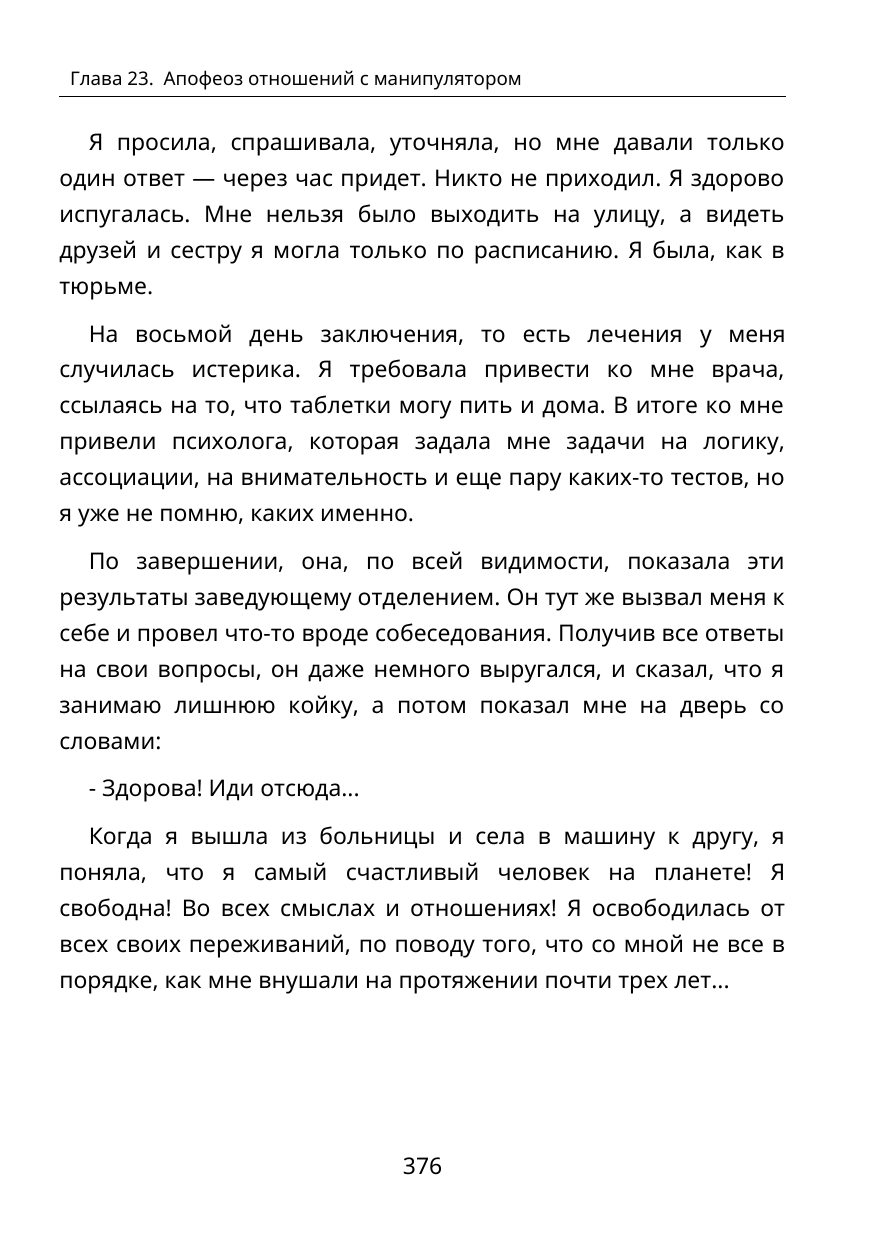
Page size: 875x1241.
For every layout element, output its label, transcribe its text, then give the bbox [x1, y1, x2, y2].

text По завершении, она, по всей видимости, показала эти результаты заведующему отделением. Он тут же вызвал меня к себе и провел что-то вроде собеседования. Получив все ответы на свои вопросы, он даже немного выругался, и сказал, что я занимаю лишнюю койку, а потом показал мне на дверь со словами: [59, 545, 786, 756]
text На восьмой день заключения, то есть лечения у меня случилась истерика. Я требовала привести ко мне врача, ссылаясь на то, что таблетки могу пить и дома. В итоге ко мне привели психолога, которая задала мне задачи на логику, ассоциации, на внимательность и еще пару каких-то тестов, но я уже не помню, каких именно. [59, 317, 786, 528]
text Когда я вышла из больницы и села в машину к другу, я поняла, что я самый счастливый человек на планете! Я свободна! Во всех смыслах и отношениях! Я освободилась от всех своих переживаний, по поводу того, что со мной не все в порядке, как мне внушали на протяжении почти трех лет... [59, 820, 786, 995]
text Я просила, спрашивала, уточняла, но мне давали только один ответ — через час придет. Никто не приходил. Я здорово испугалась. Мне нельзя было выходить на улицу, а видеть друзей и сестру я могла только по расписанию. Я была, как в тюрьме. [59, 126, 786, 301]
text - Здорова! Иди отсюда... [59, 772, 786, 803]
